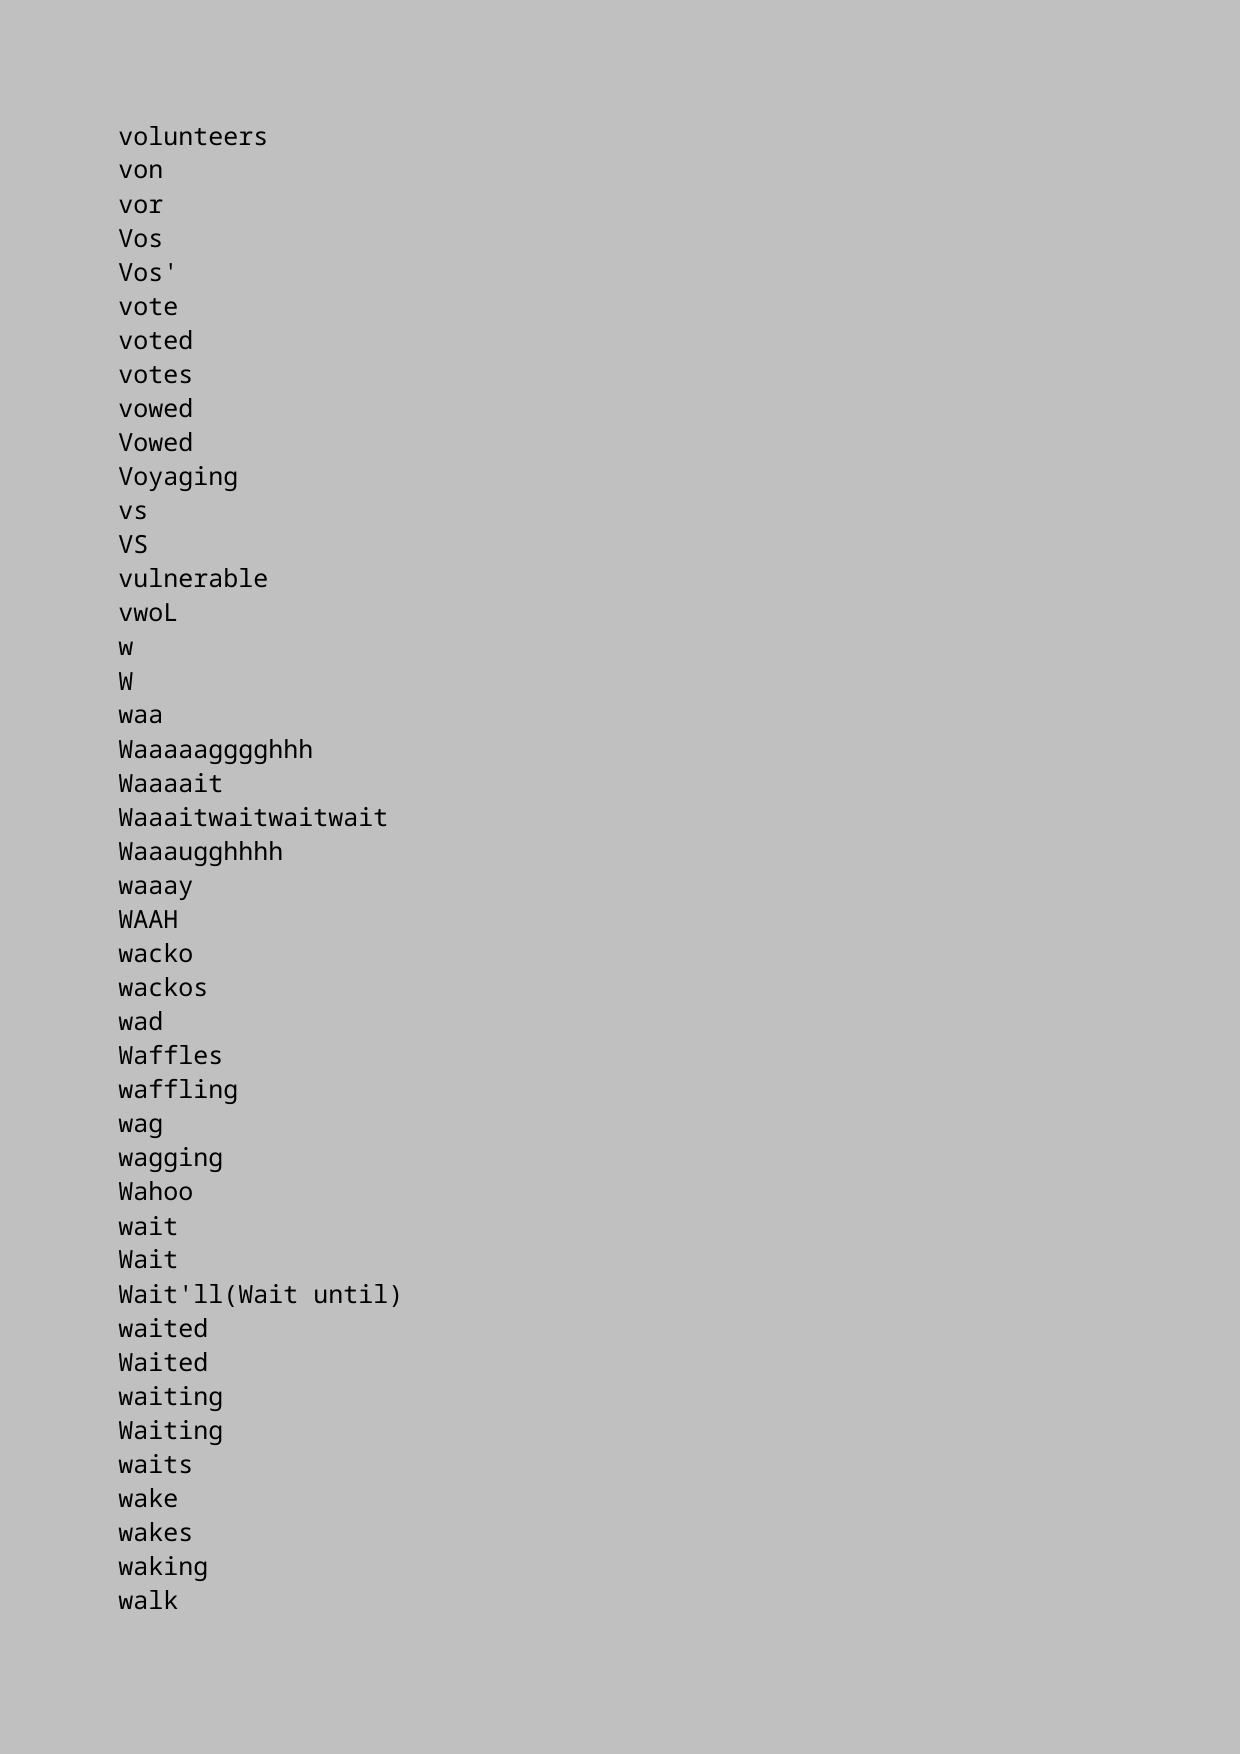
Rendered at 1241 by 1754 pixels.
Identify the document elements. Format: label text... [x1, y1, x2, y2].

text Wahoo [118, 1174, 1122, 1208]
text waits [118, 1447, 1122, 1481]
text voted [118, 322, 1122, 357]
text Voyaging [118, 459, 1122, 493]
text VS [118, 527, 1122, 561]
text wait [118, 1208, 1122, 1242]
text vor [118, 186, 1122, 220]
text W [118, 663, 1122, 697]
text Vos' [118, 254, 1122, 288]
text waking [118, 1549, 1122, 1583]
text von [118, 152, 1122, 186]
text Vowed [118, 425, 1122, 459]
text wad [118, 1004, 1122, 1038]
text waiting [118, 1378, 1122, 1412]
text vwoL [118, 595, 1122, 629]
text w [118, 629, 1122, 663]
text Waaaugghhhh [118, 833, 1122, 867]
text Waiting [118, 1412, 1122, 1447]
text Waffles [118, 1038, 1122, 1072]
text WAAH [118, 902, 1122, 936]
text vowed [118, 391, 1122, 425]
text wagging [118, 1140, 1122, 1174]
text Waited [118, 1344, 1122, 1378]
text wag [118, 1106, 1122, 1140]
text wacko [118, 936, 1122, 970]
text volunteers [118, 118, 1122, 152]
text vote [118, 288, 1122, 322]
text Waaaaagggghhh [118, 731, 1122, 765]
text waited [118, 1310, 1122, 1344]
text vs [118, 493, 1122, 527]
text wakes [118, 1515, 1122, 1549]
text Waaaait [118, 765, 1122, 799]
text waa [118, 697, 1122, 731]
text votes [118, 357, 1122, 391]
text waaay [118, 867, 1122, 902]
text Waaaitwaitwaitwait [118, 799, 1122, 833]
text Vos [118, 220, 1122, 254]
text Wait'll(Wait until) [118, 1276, 1122, 1310]
text walk [118, 1583, 1122, 1617]
text waffling [118, 1072, 1122, 1106]
text Wait [118, 1242, 1122, 1276]
text vulnerable [118, 561, 1122, 595]
text wackos [118, 970, 1122, 1004]
text wake [118, 1481, 1122, 1515]
